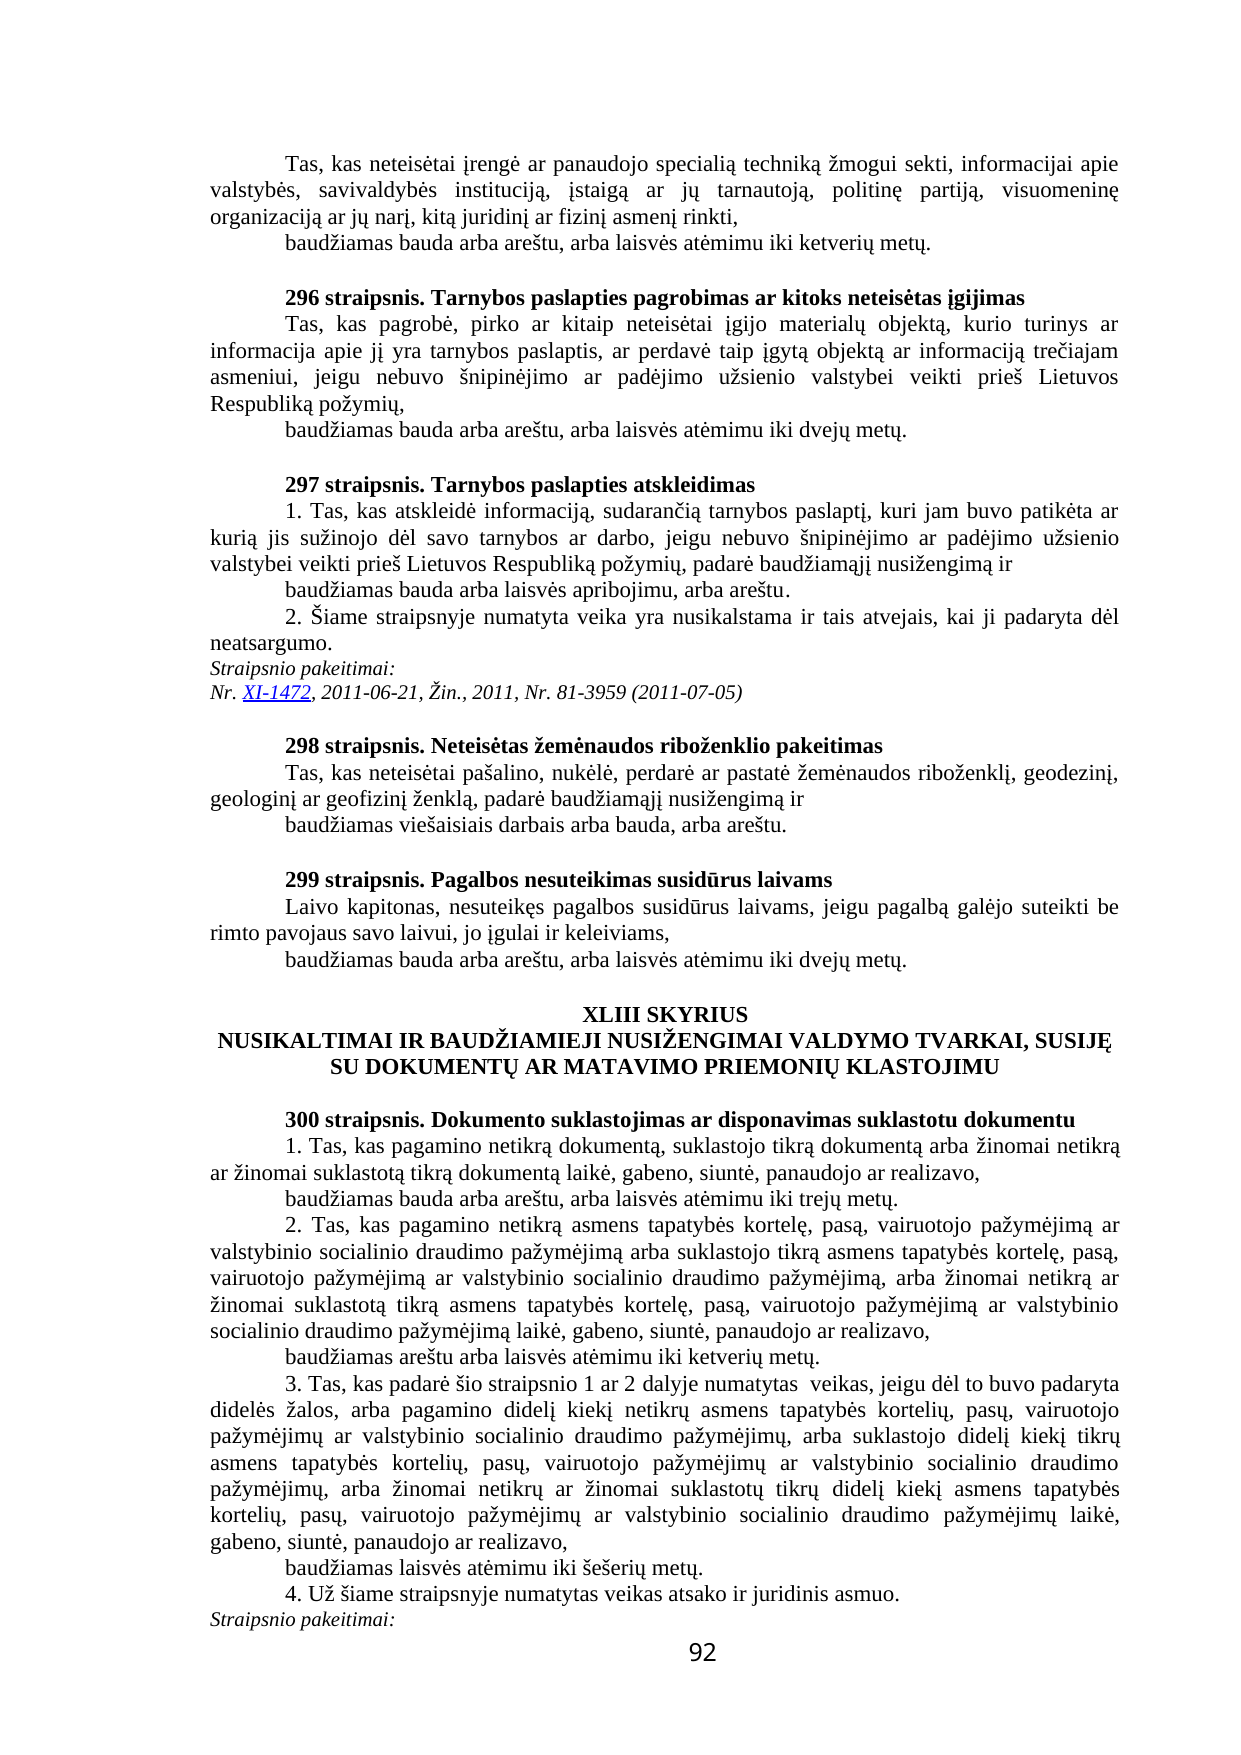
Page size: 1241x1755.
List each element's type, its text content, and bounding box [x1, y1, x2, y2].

text 299 straipsnis. Pagalbos nesuteikimas susidūrus laivams [210, 867, 1120, 893]
text 1. Tas, kas atskleidė informaciją, sudarančią tarnybos paslaptį, kuri jam buvo patikėta ar kurią jis sužinojo dėl savo tarnybos ar darbo, jeigu nebuvo šnipinėjimo ar padėjimo užsienio valstybei veikti prieš Lietuvos Respubliką požymių, padarė baudžiamąjį nusižengimą ir [210, 497, 1120, 576]
text Straipsnio pakeitimai: [210, 656, 1120, 679]
text baudžiamas laisvės atėmimu iki šešerių metų. [210, 1554, 1120, 1581]
text 296 straipsnis. Tarnybos paslapties pagrobimas ar kitoks neteisėtas įgijimas [285, 284, 1120, 311]
text 2. Šiame straipsnyje numatyta veika yra nusikalstama ir tais atvejais, kai ji padaryta dėl neatsargumo. [210, 603, 1120, 656]
text 2. Tas, kas pagamino netikrą asmens tapatybės kortelę, pasą, vairuotojo pažymėjimą ar valstybinio socialinio draudimo pažymėjimą arba suklastojo tikrą asmens tapatybės kortelę, pasą, vairuotojo pažymėjimą ar valstybinio socialinio draudimo pažymėjimą, arba žinomai netikrą ar žinomai suklastotą tikrą asmens tapatybės kortelę, pasą, vairuotojo pažymėjimą ar valstybinio socialinio draudimo pažymėjimą laikė, gabeno, siuntė, panaudojo ar realizavo, [210, 1212, 1120, 1343]
text Straipsnio pakeitimai: [210, 1607, 1120, 1631]
text 1. Tas, kas pagamino netikrą dokumentą, suklastojo tikrą dokumentą arba žinomai netikrą ar žinomai suklastotą tikrą dokumentą laikė, gabeno, siuntė, panaudojo ar realizavo, [210, 1132, 1120, 1185]
text baudžiamas areštu arba laisvės atėmimu iki ketverių metų. [210, 1343, 1120, 1370]
text baudžiamas viešaisiais darbais arba bauda, arba areštu. [210, 811, 1120, 838]
text 4. Už šiame straipsnyje numatytas veikas atsako ir juridinis asmuo. [210, 1581, 1120, 1607]
text XLIII SKYRIUS [210, 1001, 1120, 1027]
text baudžiamas bauda arba laisvės apribojimu, arba areštu. [210, 576, 1120, 603]
text 3. Tas, kas padarė šio straipsnio 1 ar 2 dalyje numatytas veikas, jeigu dėl to buvo padaryta didelės žalos, arba pagamino didelį kiekį netikrų asmens tapatybės kortelių, pasų, vairuotojo pažymėjimų ar valstybinio socialinio draudimo pažymėjimų, arba suklastojo didelį kiekį tikrų asmens tapatybės kortelių, pasų, vairuotojo pažymėjimų ar valstybinio socialinio draudimo pažymėjimų, arba žinomai netikrų ar žinomai suklastotų tikrų didelį kiekį asmens tapatybės kortelių, pasų, vairuotojo pažymėjimų ar valstybinio socialinio draudimo pažymėjimų laikė, gabeno, siuntė, panaudojo ar realizavo, [210, 1370, 1120, 1554]
text Tas, kas pagrobė, pirko ar kitaip neteisėtai įgijo materialų objektą, kurio turinys ar informacija apie jį yra tarnybos paslaptis, ar perdavė taip įgytą objektą ar informaciją trečiajam asmeniui, jeigu nebuvo šnipinėjimo ar padėjimo užsienio valstybei veikti prieš Lietuvos Respubliką požymių, [210, 311, 1120, 416]
text baudžiamas bauda arba areštu, arba laisvės atėmimu iki trejų metų. [210, 1185, 1120, 1212]
text baudžiamas bauda arba areštu, arba laisvės atėmimu iki dvejų metų. [210, 416, 1120, 442]
text Laivo kapitonas, nesuteikęs pagalbos susidūrus laivams, jeigu pagalbą galėjo suteikti be rimto pavojaus savo laivui, jo įgulai ir keleiviams, [210, 893, 1120, 946]
text baudžiamas bauda arba areštu, arba laisvės atėmimu iki dvejų metų. [210, 946, 1120, 972]
text 298 straipsnis. Neteisėtas žemėnaudos riboženklio pakeitimas [210, 732, 1120, 759]
text 300 straipsnis. Dokumento suklastojimas ar disponavimas suklastotu dokumentu [285, 1106, 1120, 1132]
text 297 straipsnis. Tarnybos paslapties atskleidimas [210, 471, 1120, 497]
text Tas, kas neteisėtai įrengė ar panaudojo specialią techniką žmogui sekti, informacijai apie valstybės, savivaldybės instituciją, įstaigą ar jų tarnautoją, politinę partiją, visuomeninę organizaciją ar jų narį, kitą juridinį ar fizinį asmenį rinkti, [210, 150, 1120, 229]
text Tas, kas neteisėtai pašalino, nukėlė, perdarė ar pastatė žemėnaudos riboženklį, geodezinį, geologinį ar geofizinį ženklą, padarė baudžiamąjį nusižengimą ir [210, 759, 1120, 811]
text Nr. XI-1472, 2011-06-21, Žin., 2011, Nr. 81-3959 (2011-07-05) [210, 679, 1120, 704]
text baudžiamas bauda arba areštu, arba laisvės atėmimu iki ketverių metų. [210, 229, 1120, 255]
text NUSIKALTIMAI IR BAUDŽIAMIEJI NUSIŽENGIMAI VALDYMO TVARKAI, SUSIJĘ SU DOKUMENTŲ AR MATAVIMO PRIEMONIŲ KLASTOJIMU [210, 1027, 1120, 1080]
